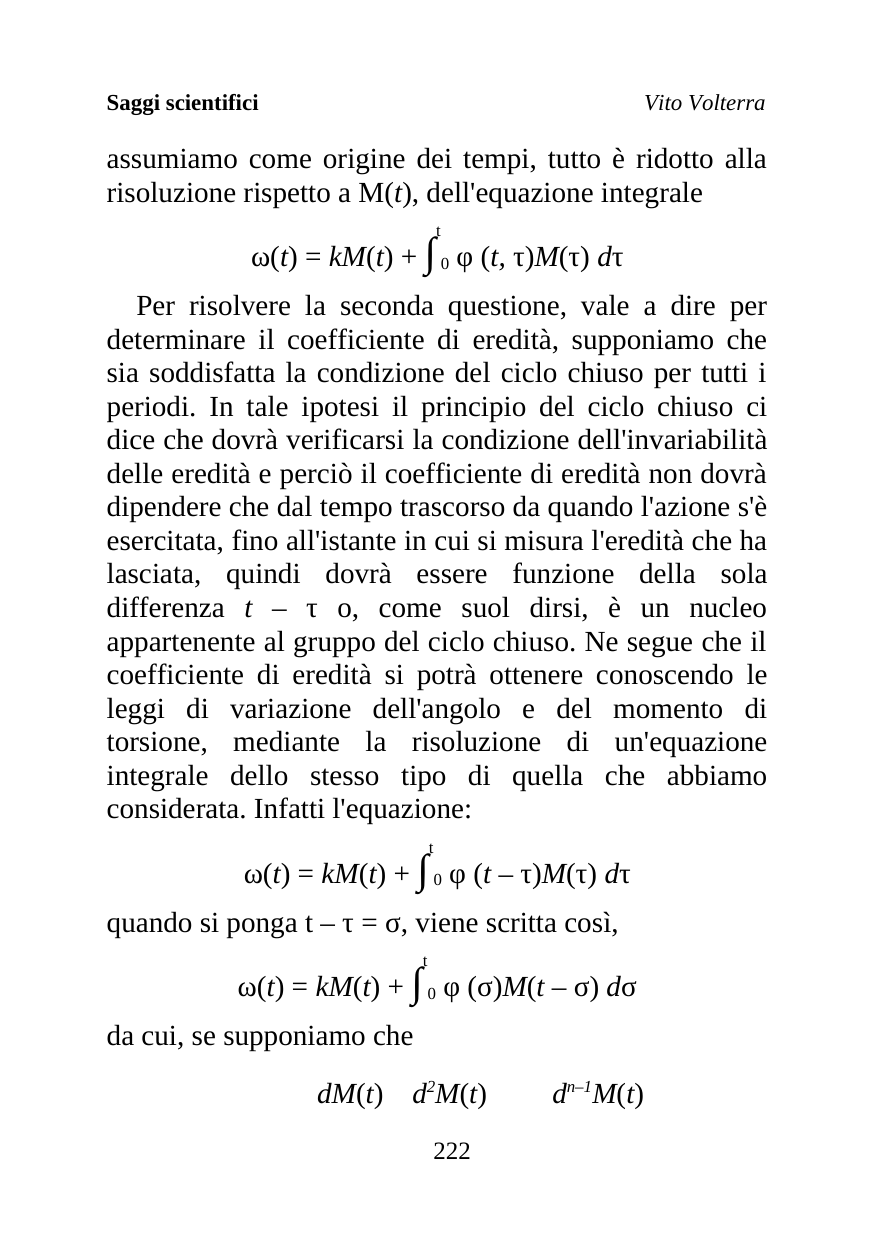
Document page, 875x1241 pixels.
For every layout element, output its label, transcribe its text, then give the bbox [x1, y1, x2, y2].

text assumiamo come origine dei tempi, tutto è ridotto alla risoluzione rispetto a M(t), dell'equazione integrale [106, 141, 768, 208]
text ω(t) = kM(t) + ∫t0 φ (σ)M(t – σ) dσ [106, 951, 768, 1006]
text da cui, se supponiamo che [106, 1018, 768, 1052]
table_header dM(t) [295, 1077, 405, 1110]
table_header d2M(t) [405, 1077, 543, 1110]
text ω(t) = kM(t) + ∫t0 φ (t, τ)M(τ) dτ [106, 221, 768, 276]
table_header dn–1M(t) [543, 1077, 652, 1110]
table_header [222, 1077, 295, 1110]
text Per risolvere la seconda questione, vale a dire per determinare il coefficiente di eredità, supponiamo che sia soddisfatta la condizione del ciclo chiuso per tutti i periodi. In tale ipotesi il principio del ciclo chiuso ci dice che dovrà verificarsi la condizione dell'invariabilità delle eredità e perciò il coefficiente di eredità non dovrà dipendere che dal tempo trascorso da quando l'azione s'è esercitata, fino all'istante in cui si misura l'eredità che ha lasciata, quindi dovrà essere funzione della sola differenza t – τ o, come suol dirsi, è un nucleo appartenente al gruppo del ciclo chiuso. Ne segue che il coefficiente di eredità si potrà ottenere conoscendo le leggi di variazione dell'angolo e del momento di torsione, mediante la risoluzione di un'equazione integrale dello stesso tipo di quella che abbiamo considerata. Infatti l'equazione: [106, 288, 768, 825]
text ω(t) = kM(t) + ∫t0 φ (t – τ)M(τ) dτ [106, 837, 768, 892]
text quando si ponga t – τ = σ, viene scritta così, [106, 905, 768, 938]
